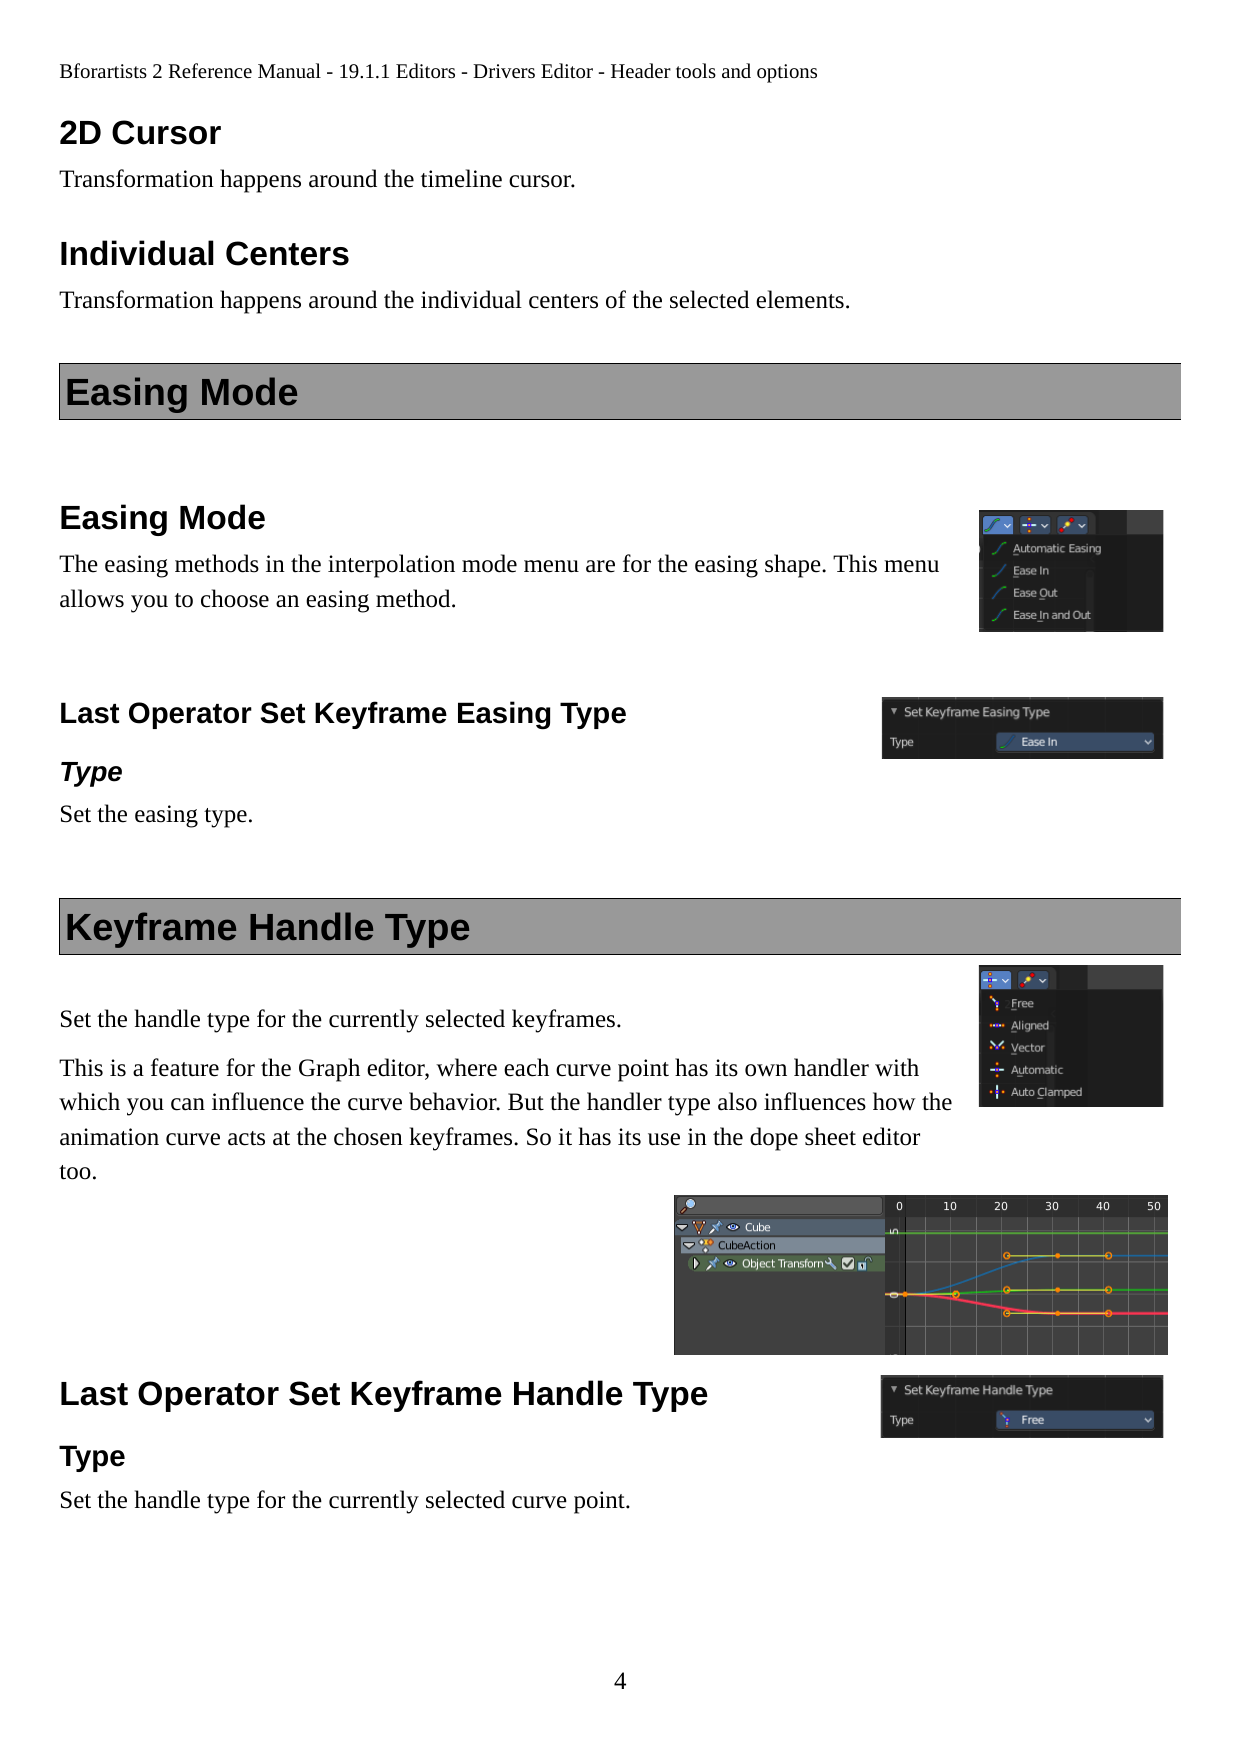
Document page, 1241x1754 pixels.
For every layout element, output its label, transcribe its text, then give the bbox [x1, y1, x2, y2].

subtitle Last Operator Set Keyframe Easing Type [59, 696, 1181, 730]
subtitle Last Operator Set Keyframe Handle Type [59, 1373, 1181, 1412]
text Transformation happens around the timeline cursor. [59, 164, 1181, 192]
subtitle Type [59, 755, 1181, 787]
subtitle Type [59, 1439, 1181, 1473]
picture [978, 965, 1164, 1107]
text Set the easing type. [59, 799, 1181, 828]
subtitle Individual Centers [59, 234, 1181, 272]
picture [881, 697, 1164, 759]
table_header Easing Mode [60, 364, 1181, 419]
picture [979, 510, 1164, 632]
picture [880, 1375, 1164, 1438]
text Transformation happens around the individual centers of the selected elements. [59, 285, 1181, 313]
text Set the handle type for the currently selected keyframes. [59, 1004, 978, 1033]
table_header Keyframe Handle Type [60, 899, 1181, 954]
text The easing methods in the interpolation mode menu are for the easing shape. This menu allows you to choose an easing method. [59, 549, 979, 612]
subtitle Easing Mode [59, 498, 1181, 537]
text Set the handle type for the currently selected curve point. [59, 1486, 1181, 1514]
text This is a feature for the Graph editor, where each curve point has its own handler with which you can influence the curve behavior. But the handler type also influences how the animation curve acts at the chosen keyframes. So it has its use in the dope sheet editor too. [59, 1053, 1181, 1185]
picture [674, 1195, 1168, 1355]
subtitle 2D Cursor [59, 113, 1181, 151]
